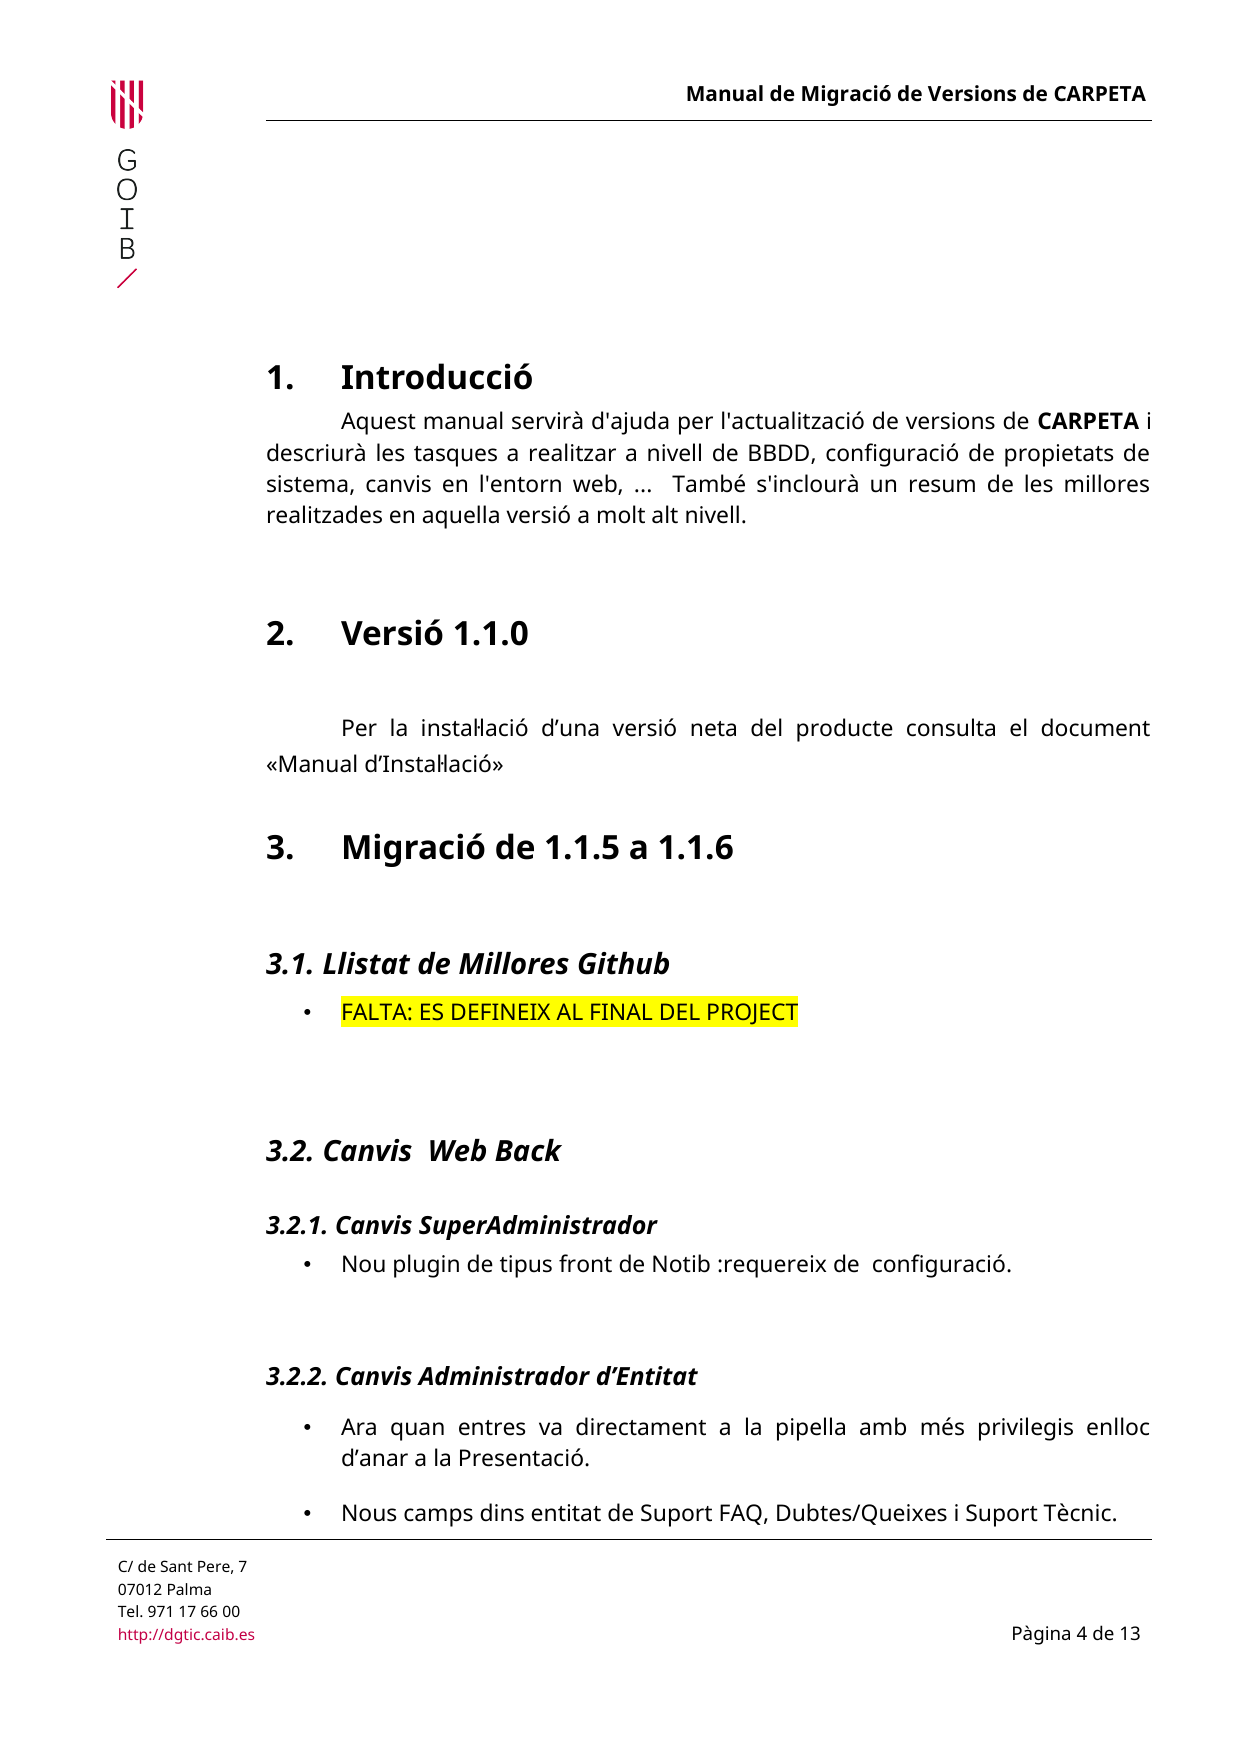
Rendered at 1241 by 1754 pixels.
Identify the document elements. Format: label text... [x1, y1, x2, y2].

subtitle Canvis Web Back [266, 1131, 1152, 1170]
text Aquest manual servirà d'ajuda per l'actualització de versions de CARPETA i descriurà les tasques a realitzar a nivell de BBDD, configuració de propietats de sistema, canvis en l'entorn web, ... També s'inclourà un resum de les millores realitzades en aquella versió a molt alt nivell. [266, 405, 1152, 530]
subtitle Llistat de Millores Github [266, 943, 1152, 983]
list Nous camps dins entitat de Suport FAQ, Dubtes/Queixes i Suport Tècnic. [303, 1497, 1152, 1528]
picture [82, 57, 172, 319]
subtitle Introducció [266, 353, 1152, 399]
list Ara quan entres va directament a la pipella amb més privilegis enlloc d’anar a la Presentació. [303, 1411, 1152, 1474]
subtitle Canvis SuperAdministrador [266, 1208, 1152, 1242]
text Per la instal·lació d’una versió neta del producte consulta el document «Manual d’Instal·lació» [266, 712, 1152, 779]
subtitle Canvis Administrador d’Entitat [266, 1359, 1152, 1393]
list Nou plugin de tipus front de Notib :requereix de configuració. [303, 1248, 1152, 1279]
subtitle Migració de 1.1.5 a 1.1.6 [266, 824, 1152, 869]
subtitle Versió 1.1.0 [266, 610, 1152, 655]
list FALTA: ES DEFINEIX AL FINAL DEL PROJECT [303, 996, 1152, 1027]
